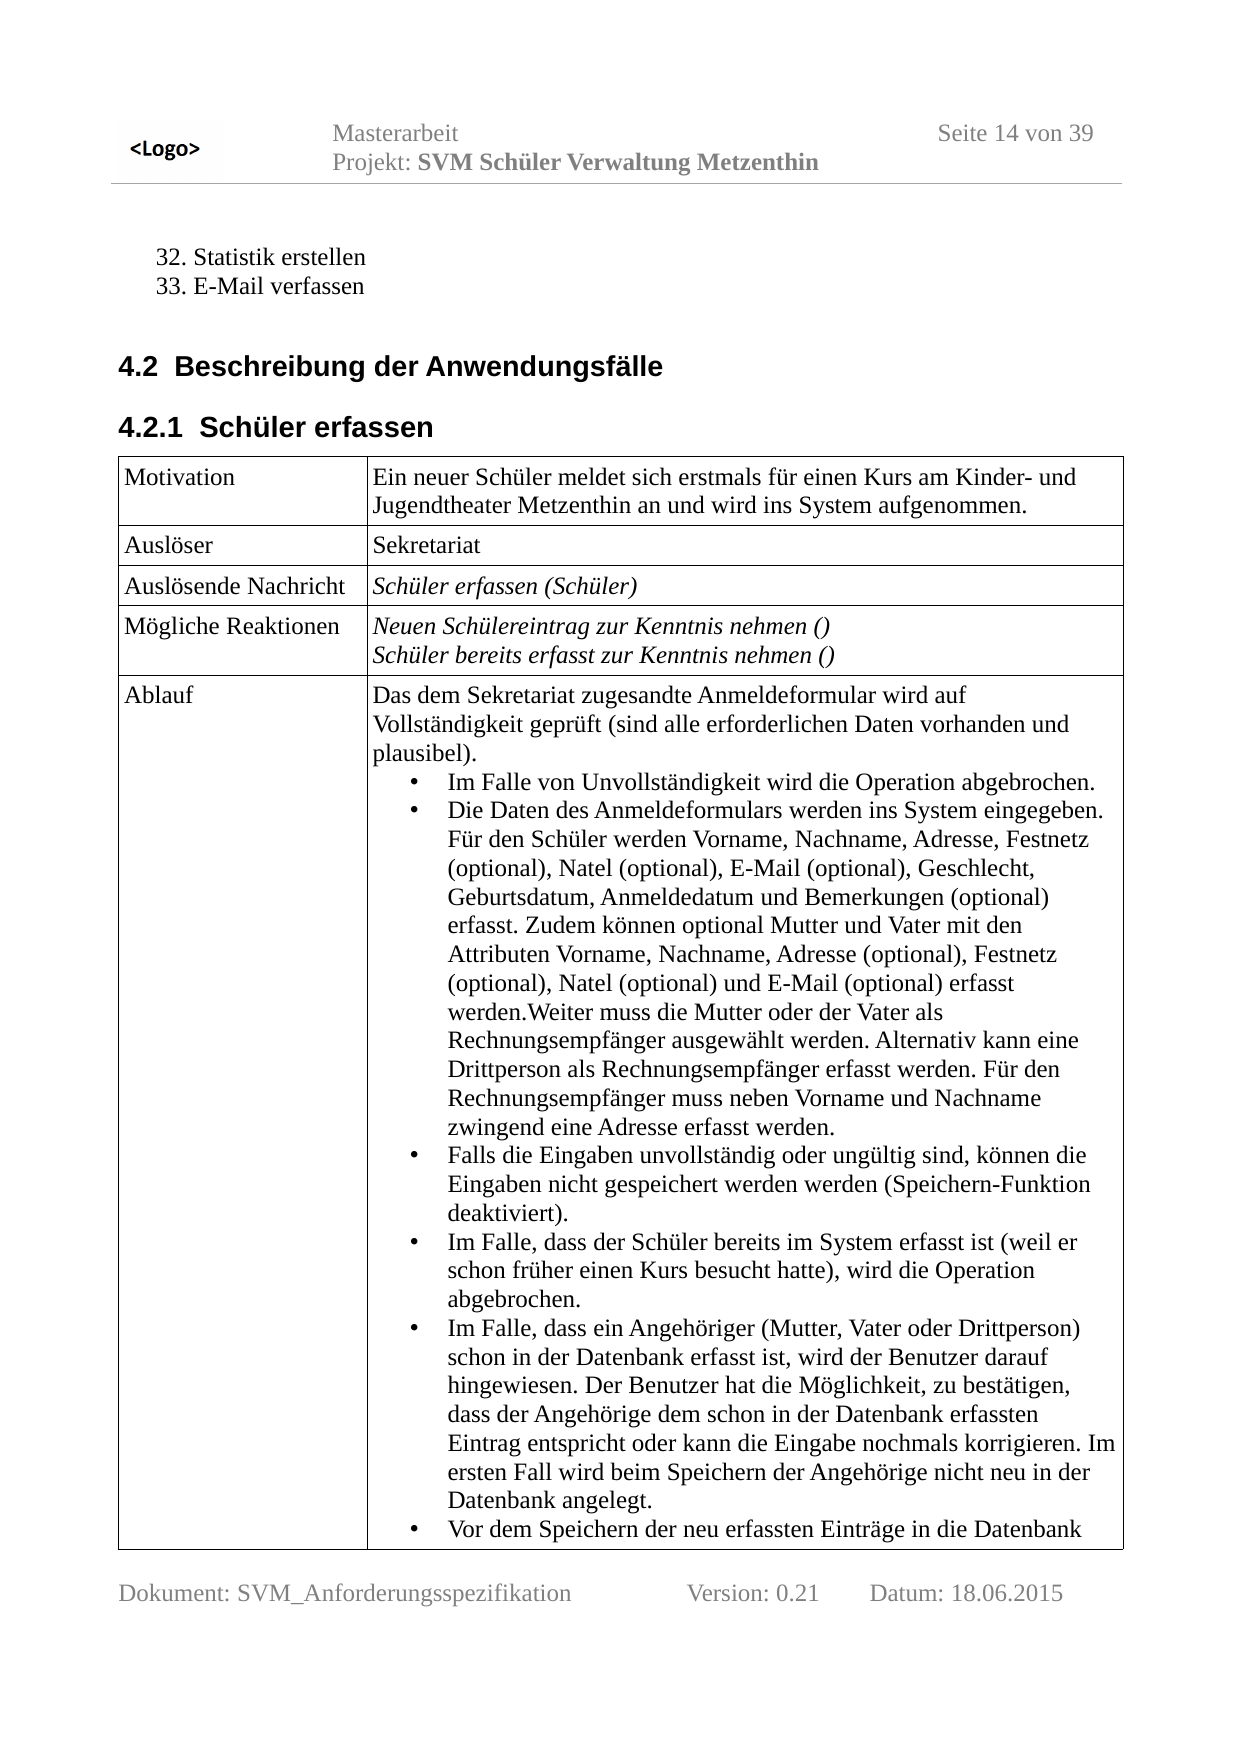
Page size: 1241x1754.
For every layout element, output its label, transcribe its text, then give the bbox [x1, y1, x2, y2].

table_cell Das dem Sekretariat zugesandte Anmeldeformular wird auf Vollständigkeit geprüft (sind alle erforderlichen Daten vorhanden und plausibel). Im Falle von Unvollständigkeit wird die Operation abgebrochen. Die Daten des Anmeldeformulars werden ins System eingegeben. Für den Schüler werden Vorname, Nachname, Adresse, Festnetz (optional), Natel (optional), E-Mail (optional), Geschlecht, Geburtsdatum, Anmeldedatum und Bemerkungen (optional) erfasst. Zudem können optional Mutter und Vater mit den Attributen Vorname, Nachname, Adresse (optional), Festnetz (optional), Natel (optional) und E-Mail (optional) erfasst werden.Weiter muss die Mutter oder der Vater als Rechnungsempfänger ausgewählt werden. Alternativ kann eine Drittperson als Rechnungsempfänger erfasst werden. Für den Rechnungsempfänger muss neben Vorname und Nachname zwingend eine Adresse erfasst werden. Falls die Eingaben unvollständig oder ungültig sind, können die Eingaben nicht gespeichert werden werden (Speichern-Funktion deaktiviert). Im Falle, dass der Schüler bereits im System erfasst ist (weil er schon früher einen Kurs besucht hatte), wird die Operation abgebrochen. Im Falle, dass ein Angehöriger (Mutter, Vater oder Drittperson) schon in der Datenbank erfasst ist, wird der Benutzer darauf hingewiesen. Der Benutzer hat die Möglichkeit, zu bestätigen, dass der Angehörige dem schon in der Datenbank erfassten Eintrag entspricht oder kann die Eingabe nochmals korrigieren. Im ersten Fall wird beim Speichern der Angehörige nicht neu in der Datenbank angelegt. Vor dem Speichern der neu erfassten Einträge in die Datenbank [368, 676, 1123, 1548]
table_cell Auslöser [119, 526, 367, 565]
list E-Mail verfassen [156, 271, 1122, 300]
table_cell Mögliche Reaktionen [119, 606, 367, 674]
table_cell Auslösende Nachricht [119, 566, 367, 605]
table_cell Sekretariat [368, 526, 1123, 565]
subtitle Schüler erfassen [118, 410, 1122, 443]
list Statistik erstellen [156, 242, 1122, 271]
table_header Motivation [119, 457, 367, 525]
table_cell Ablauf [119, 676, 367, 1548]
picture [118, 118, 224, 183]
table_cell Schüler erfassen (Schüler) [368, 566, 1123, 605]
table_header Ein neuer Schüler meldet sich erstmals für einen Kurs am Kinder- und Jugendtheater Metzenthin an und wird ins System aufgenommen. [368, 457, 1123, 525]
subtitle Beschreibung der Anwendungsfälle [118, 349, 1122, 383]
table_cell Neuen Schülereintrag zur Kenntnis nehmen () Schüler bereits erfasst zur Kenntnis nehmen () [368, 606, 1123, 674]
